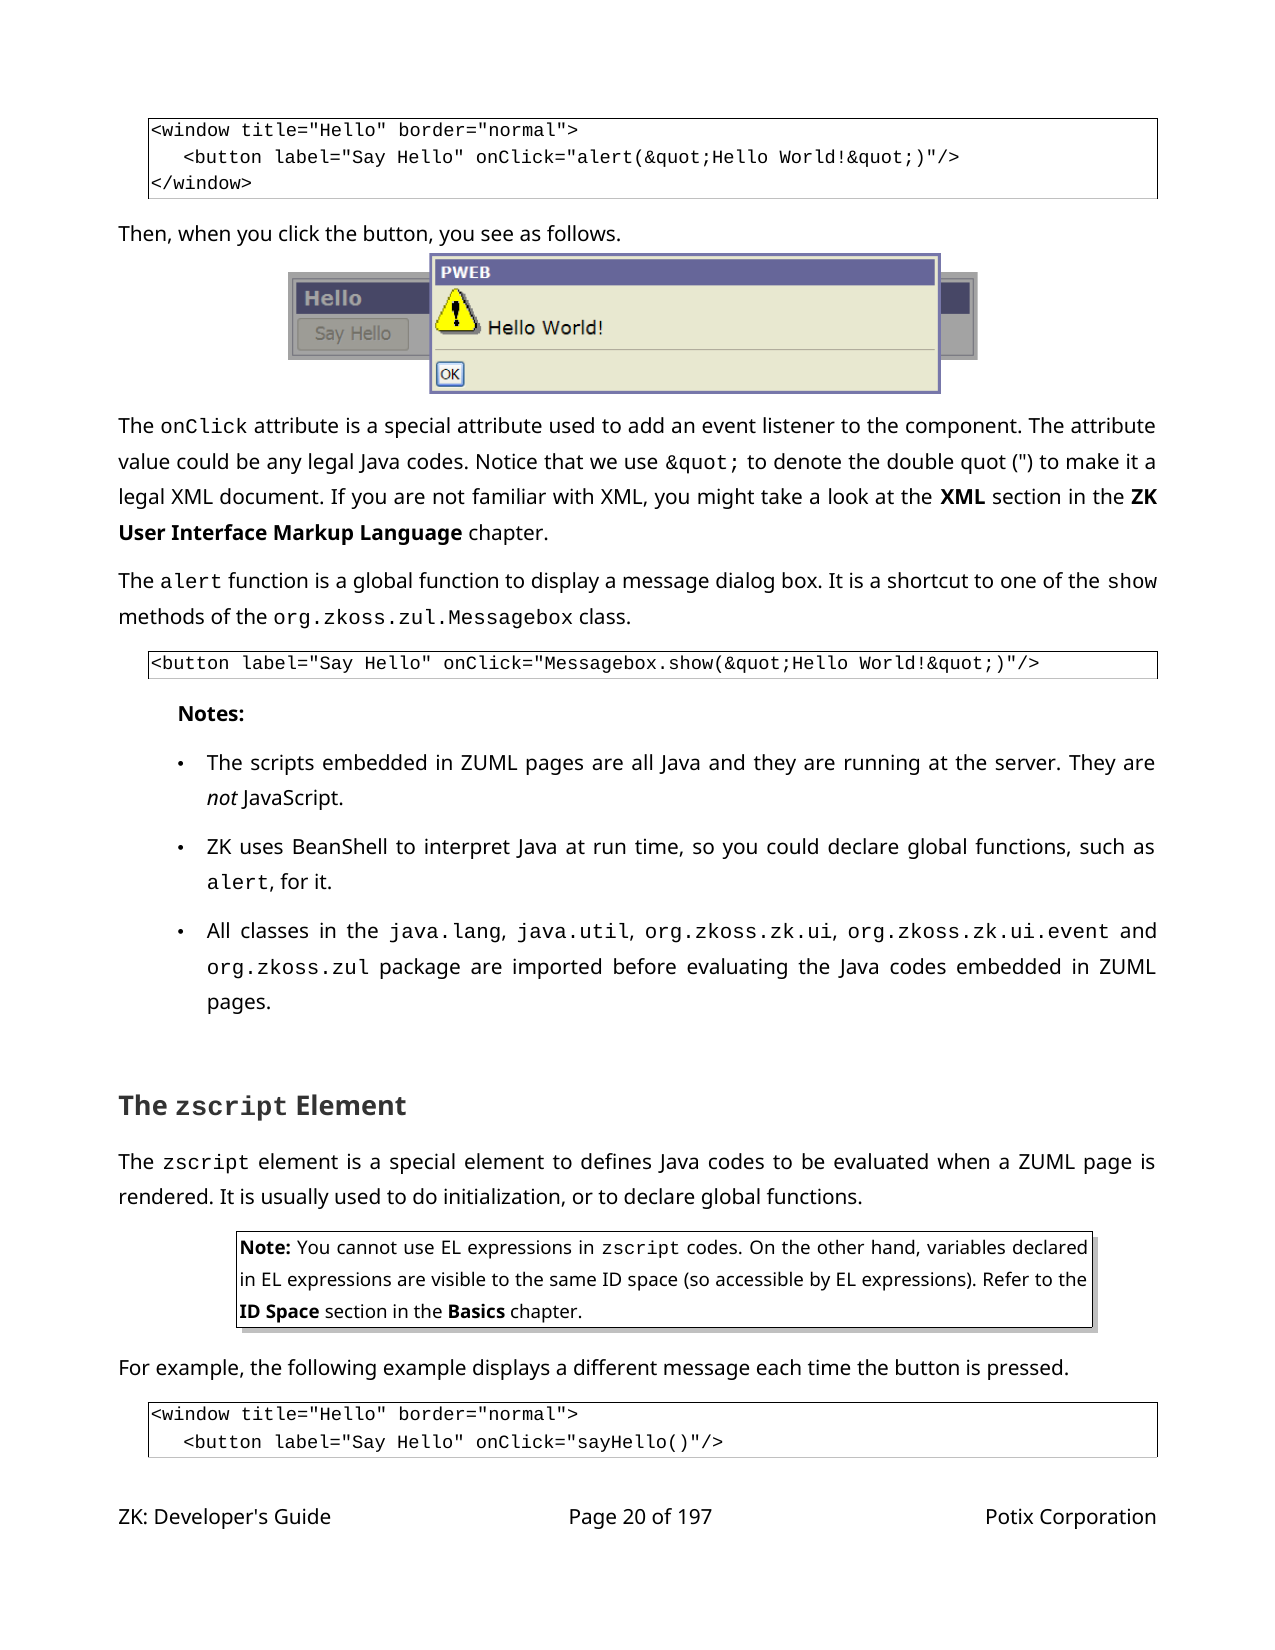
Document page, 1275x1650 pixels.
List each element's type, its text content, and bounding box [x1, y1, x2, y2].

list All classes in the java.lang, java.util, org.zkoss.zk.ui, org.zkoss.zk.ui.event and org.zkoss.zul package are imported before evaluating the Java codes embedded in ZUML pages. [177, 916, 1157, 1016]
text The zscript element is a special element to defines Java codes to be evaluated when a ZUML page is rendered. It is usually used to do initialization, or to declare global functions. [118, 1147, 1157, 1211]
subtitle The zscript Element [118, 1087, 1157, 1123]
text Note: You cannot use EL expressions in zscript codes. On the other hand, variables declared in EL expressions are visible to the same ID space (so accessible by EL expressions). Refer to the ID Space section in the Basics chapter. [237, 1232, 1092, 1327]
text <window title="Hello" border="normal"> [149, 1403, 1157, 1427]
text <button label="Say Hello" onClick="sayHello()"/> [149, 1429, 1157, 1457]
text The alert function is a global function to display a message dialog box. It is a shortcut to one of the show methods of the org.zkoss.zul.Messagebox class. [118, 567, 1157, 631]
text <button label="Say Hello" onClick="Messagebox.show(&quot;Hello World!&quot;)"/> [149, 652, 1157, 678]
picture [288, 253, 978, 394]
text For example, the following example displays a different message each time the button is pressed. [118, 1353, 1157, 1382]
list ZK uses BeanShell to interpret Java at run time, so you could declare global functions, such as alert, for it. [177, 832, 1157, 896]
text Then, when you click the button, you see as follows. [118, 219, 1157, 247]
text Notes: [177, 699, 1157, 727]
text The onClick attribute is a special attribute used to add an event listener to the component. The attribute value could be any legal Java codes. Notice that we use &quot; to denote the double quot (") to make it a legal XML document. If you are not familiar with XML, you might take a look at the XML section in the ZK User Interface Markup Language chapter. [118, 394, 1157, 546]
text <window title="Hello" border="normal"> <button label="Say Hello" onClick="alert(&quot;Hello World!&quot;)"/> </window> [149, 119, 1157, 198]
list The scripts embedded in ZUML pages are all Java and they are running at the server. They are not JavaScript. [177, 748, 1157, 811]
